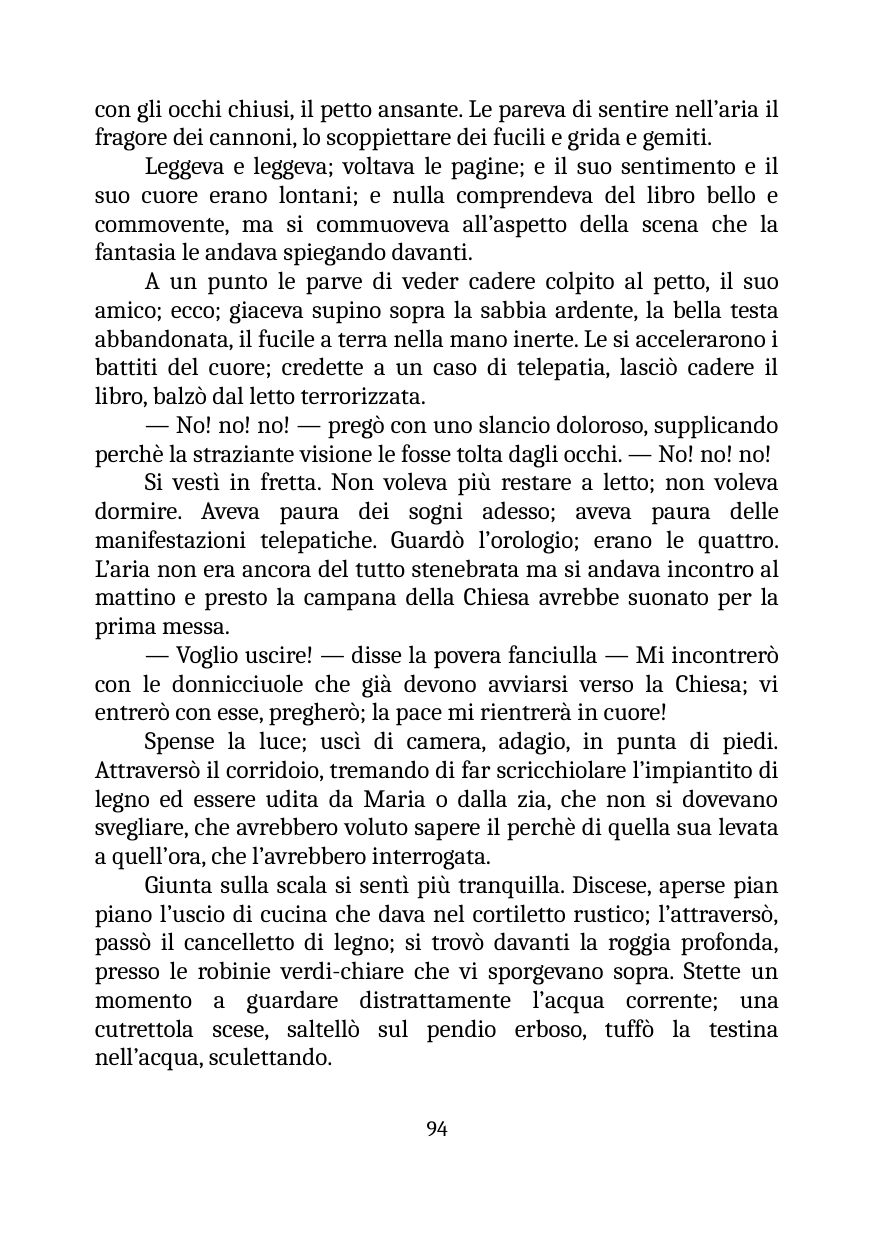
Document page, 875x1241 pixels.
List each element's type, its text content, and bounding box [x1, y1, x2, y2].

text A un punto le parve di veder cadere colpito al petto, il suo amico; ecco; giaceva supino sopra la sabbia ardente, la bella testa abbandonata, il fucile a terra nella mano inerte. Le si accelerarono i battiti del cuore; credette a un caso di telepatia, lasciò cadere il libro, balzò dal letto terrorizzata. [94, 267, 779, 411]
text — Voglio uscire! — disse la povera fanciulla — Mi incontrerò con le donnicciuole che già devono avviarsi verso la Chiesa; vi entrerò con esse, pregherò; la pace mi rientrerà in cuore! [94, 641, 779, 727]
text Giunta sulla scala si sentì più tranquilla. Discese, aperse pian piano l’uscio di cucina che dava nel cortiletto rustico; l’attraversò, passò il cancelletto di legno; si trovò davanti la roggia profonda, presso le robinie verdi-chiare che vi sporgevano sopra. Stette un momento a guardare distrattamente l’acqua corrente; una cutrettola scese, saltellò sul pendio erboso, tuffò la testina nell’acqua, sculettando. [94, 871, 779, 1072]
text con gli occhi chiusi, il petto ansante. Le pareva di sentire nell’aria il fragore dei cannoni, lo scoppiettare dei fucili e grida e gemiti. [94, 94, 779, 152]
text Leggeva e leggeva; voltava le pagine; e il suo sentimento e il suo cuore erano lontani; e nulla comprendeva del libro bello e commovente, ma si commuoveva all’aspetto della scena che la fantasia le andava spiegando davanti. [94, 152, 779, 267]
text Spense la luce; uscì di camera, adagio, in punta di piedi. Attraversò il corridoio, tremando di far scricchiolare l’impiantito di legno ed essere udita da Maria o dalla zia, che non si dovevano svegliare, che avrebbero voluto sapere il perchè di quella sua levata a quell’ora, che l’avrebbero interrogata. [94, 727, 779, 871]
text — No! no! no! — pregò con uno slancio doloroso, supplicando perchè la straziante visione le fosse tolta dagli occhi. — No! no! no! [94, 411, 779, 468]
text Si vestì in fretta. Non voleva più restare a letto; non voleva dormire. Aveva paura dei sogni adesso; aveva paura delle manifestazioni telepatiche. Guardò l’orologio; erano le quattro. L’aria non era ancora del tutto stenebrata ma si andava incontro al mattino e presto la campana della Chiesa avrebbe suonato per la prima messa. [94, 468, 779, 641]
